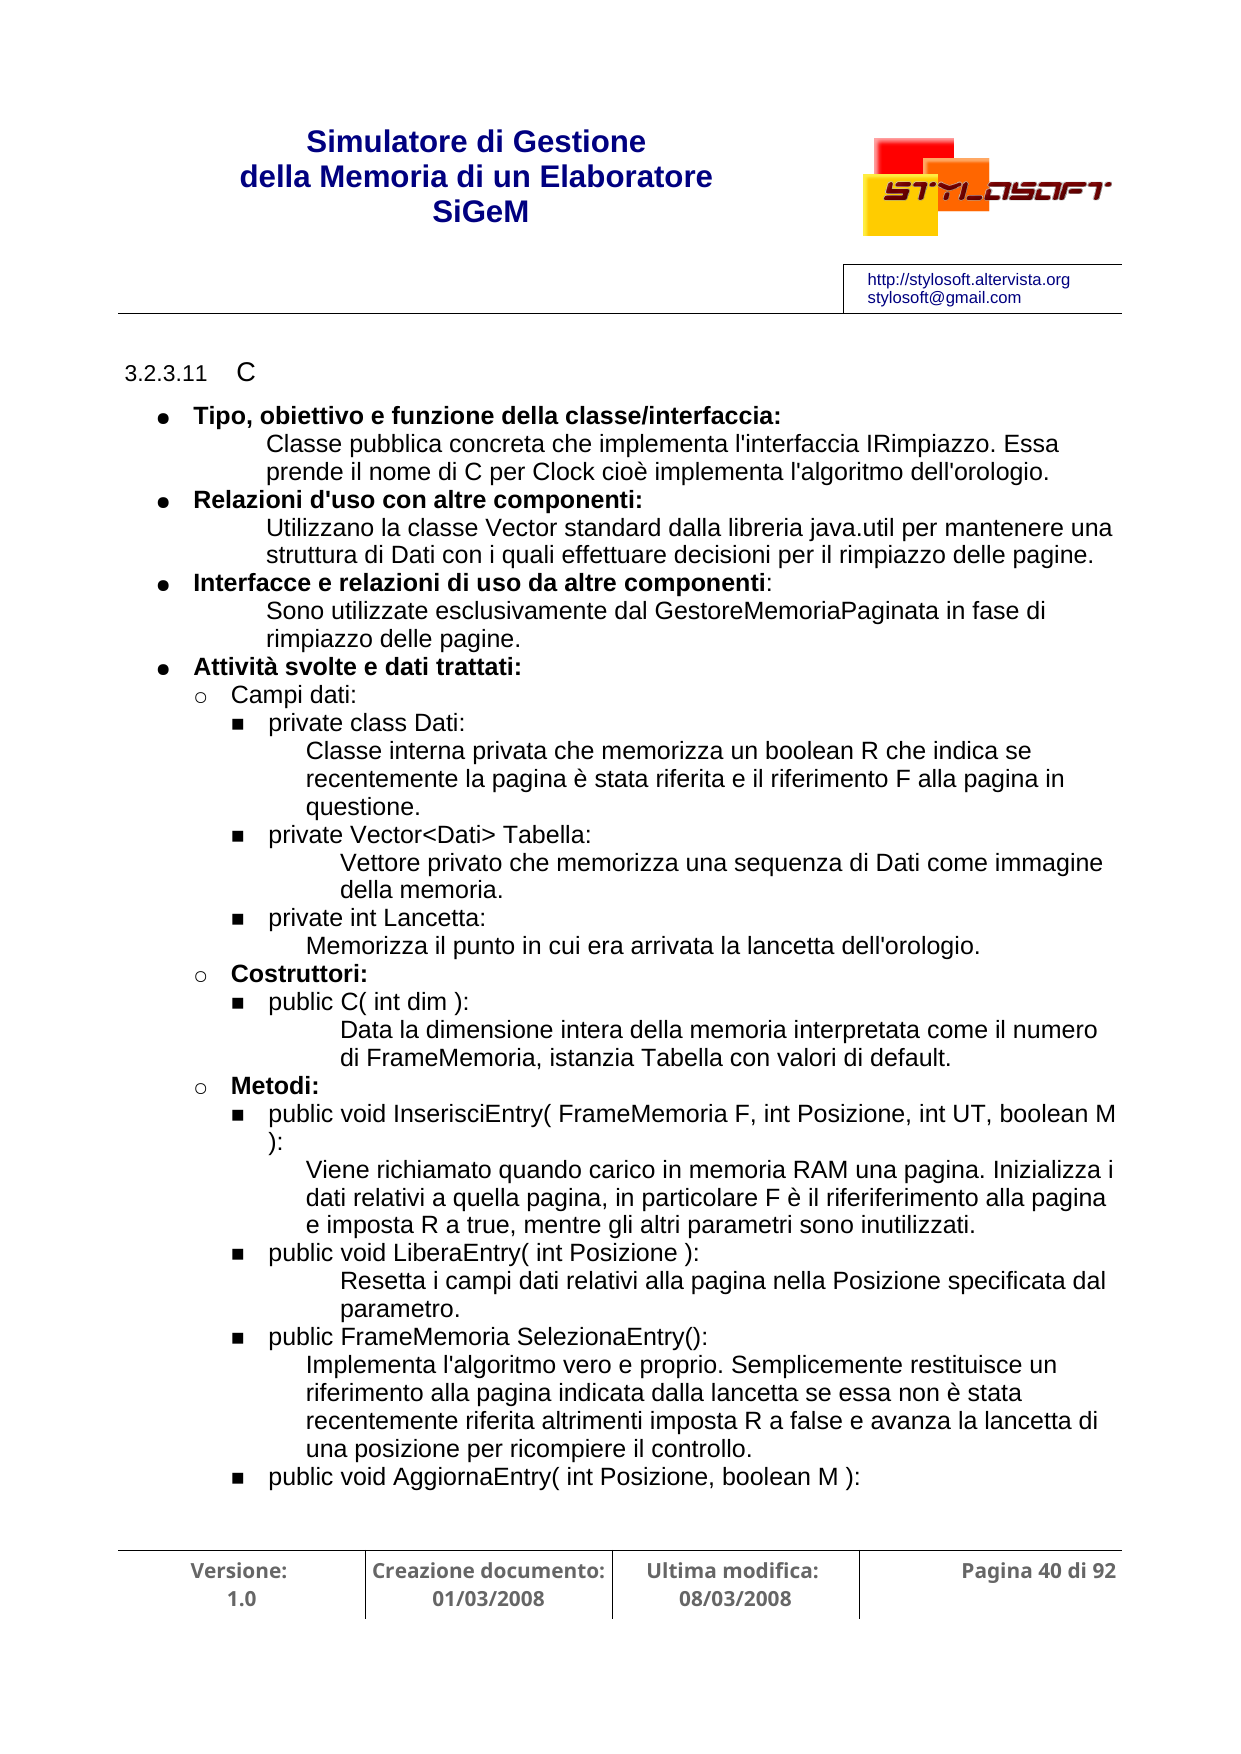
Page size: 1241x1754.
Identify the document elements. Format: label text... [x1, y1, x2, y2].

list Implementa l'algoritmo vero e proprio. Semplicemente restituisce un riferimento alla pagina indicata dalla lancetta se essa non è stata recentemente riferita altrimenti imposta R a false e avanza la lancetta di una posizione per ricompiere il controllo. [268, 1351, 1122, 1462]
list Viene richiamato quando carico in memoria RAM una pagina. Inizializza i dati relativi a quella pagina, in particolare F è il riferiferimento alla pagina e imposta R a true, mentre gli altri parametri sono inutilizzati. [268, 1155, 1122, 1239]
list Memorizza il punto in cui era arrivata la lancetta dell'orologio. [268, 932, 1122, 960]
picture [848, 123, 1117, 247]
list private int Lancetta: [231, 904, 1122, 932]
list Classe interna privata che memorizza un boolean R che indica se recentemente la pagina è stata riferita e il riferimento F alla pagina in questione. [268, 737, 1122, 820]
list private class Dati: [231, 709, 1122, 737]
list public C( int dim ): Data la dimensione intera della memoria interpretata come il numero di FrameMemoria, istanzia Tabella con valori di default. [231, 988, 1122, 1072]
list public FrameMemoria SelezionaEntry(): [231, 1323, 1122, 1351]
list Interfacce e relazioni di uso da altre componenti: Sono utilizzate esclusivamente dal GestoreMemoriaPaginata in fase di rimpiazzo delle pagine. [156, 569, 1122, 653]
list public void AggiornaEntry( int Posizione, boolean M ): [231, 1462, 1122, 1490]
list Metodi: [193, 1072, 1122, 1099]
list public void InserisciEntry( FrameMemoria F, int Posizione, int UT, boolean M ): [231, 1099, 1122, 1155]
list Relazioni d'uso con altre componenti: Utilizzano la classe Vector standard dalla libreria java.util per mantenere una struttura di Dati con i quali effettuare decisioni per il rimpiazzo delle pagine. [156, 485, 1122, 569]
list Attività svolte e dati trattati: [156, 653, 1122, 681]
list public void LiberaEntry( int Posizione ): Resetta i campi dati relativi alla pagina nella Posizione specificata dal parametro. [231, 1239, 1122, 1323]
list private Vector<Dati> Tabella: Vettore privato che memorizza una sequenza di Dati come immagine della memoria. [231, 820, 1122, 904]
list Costruttori: [193, 960, 1122, 988]
list Tipo, obiettivo e funzione della classe/interfaccia: Classe pubblica concreta che implementa l'interfaccia IRimpiazzo. Essa prende il nome di C per Clock cioè implementa l'algoritmo dell'orologio. [156, 402, 1122, 485]
subtitle C [118, 357, 1122, 387]
list Campi dati: [193, 681, 1122, 709]
